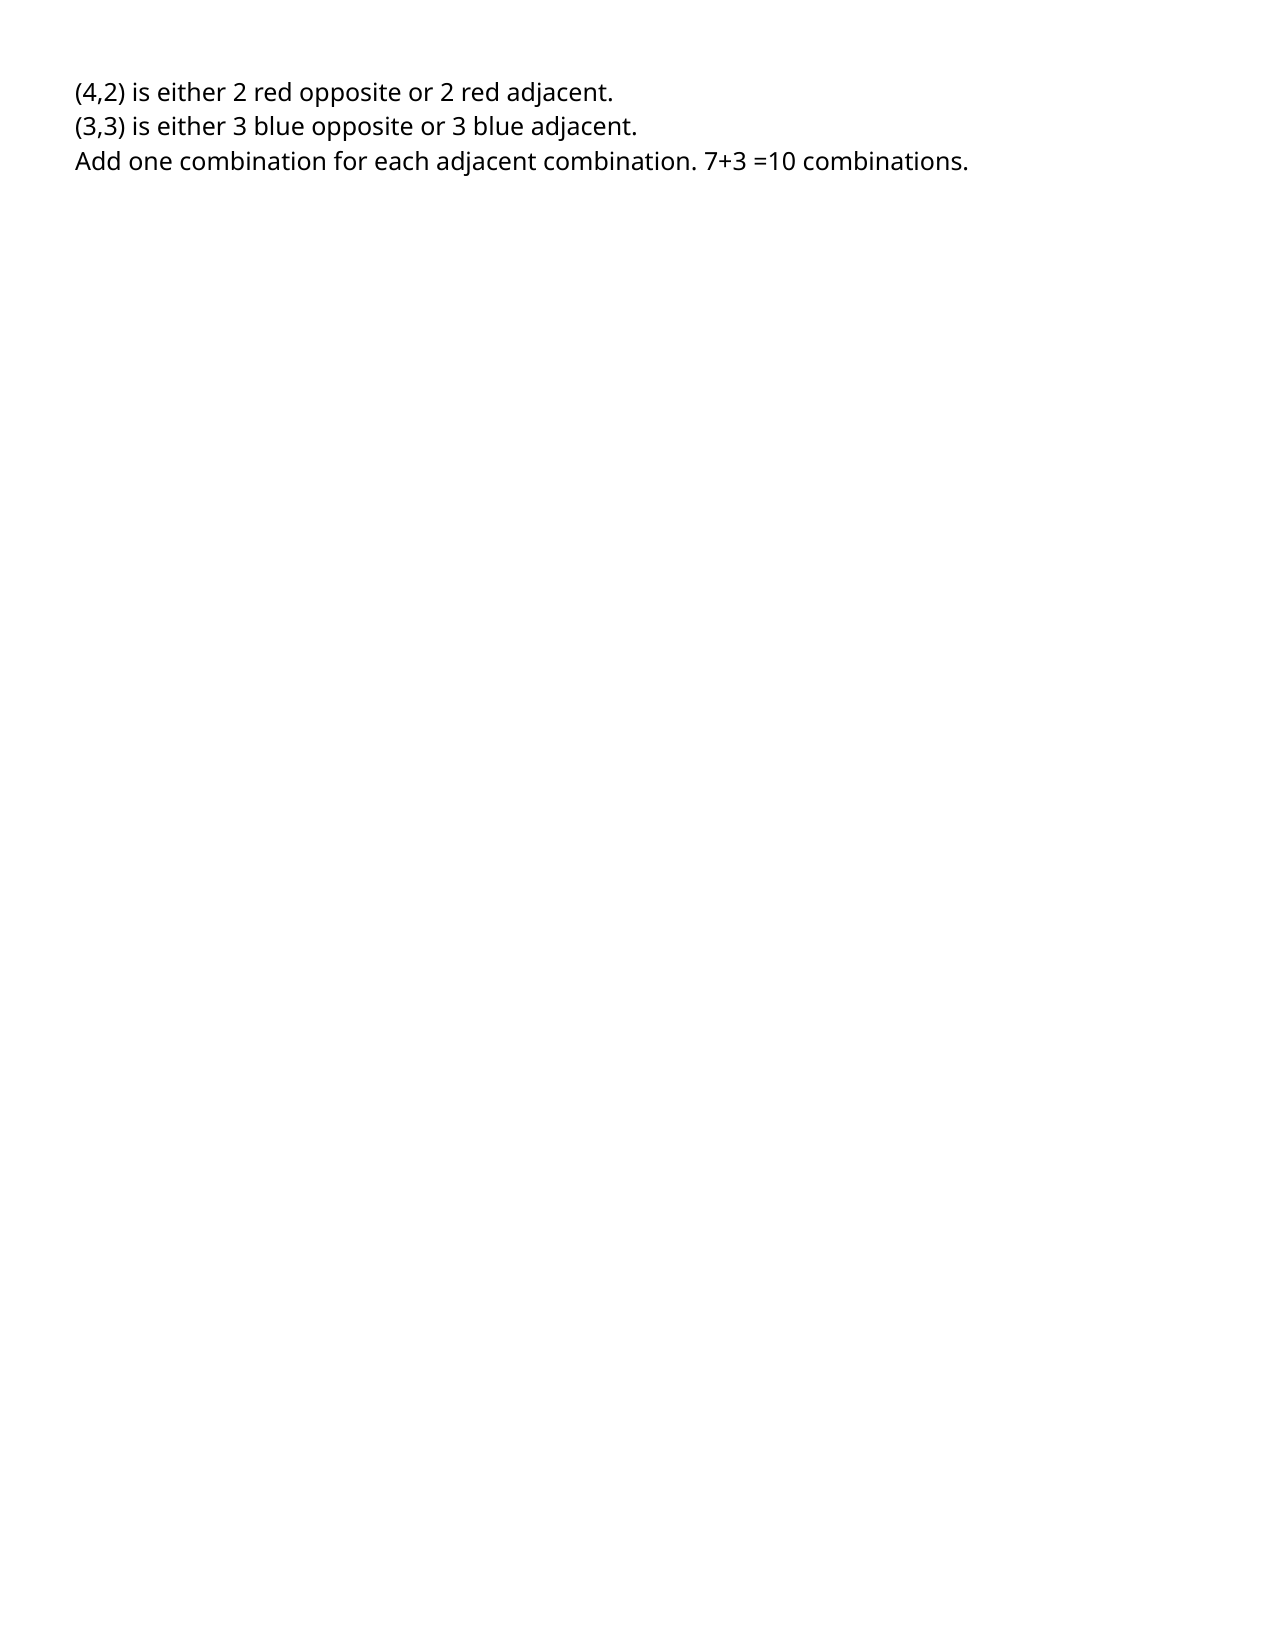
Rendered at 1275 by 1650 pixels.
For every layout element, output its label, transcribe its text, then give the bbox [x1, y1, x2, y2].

text (3,3) is either 3 blue opposite or 3 blue adjacent. [75, 109, 1200, 143]
text Add one combination for each adjacent combination. 7+3 =10 combinations. [75, 143, 1200, 177]
text (4,2) is either 2 red opposite or 2 red adjacent. [75, 75, 1200, 109]
